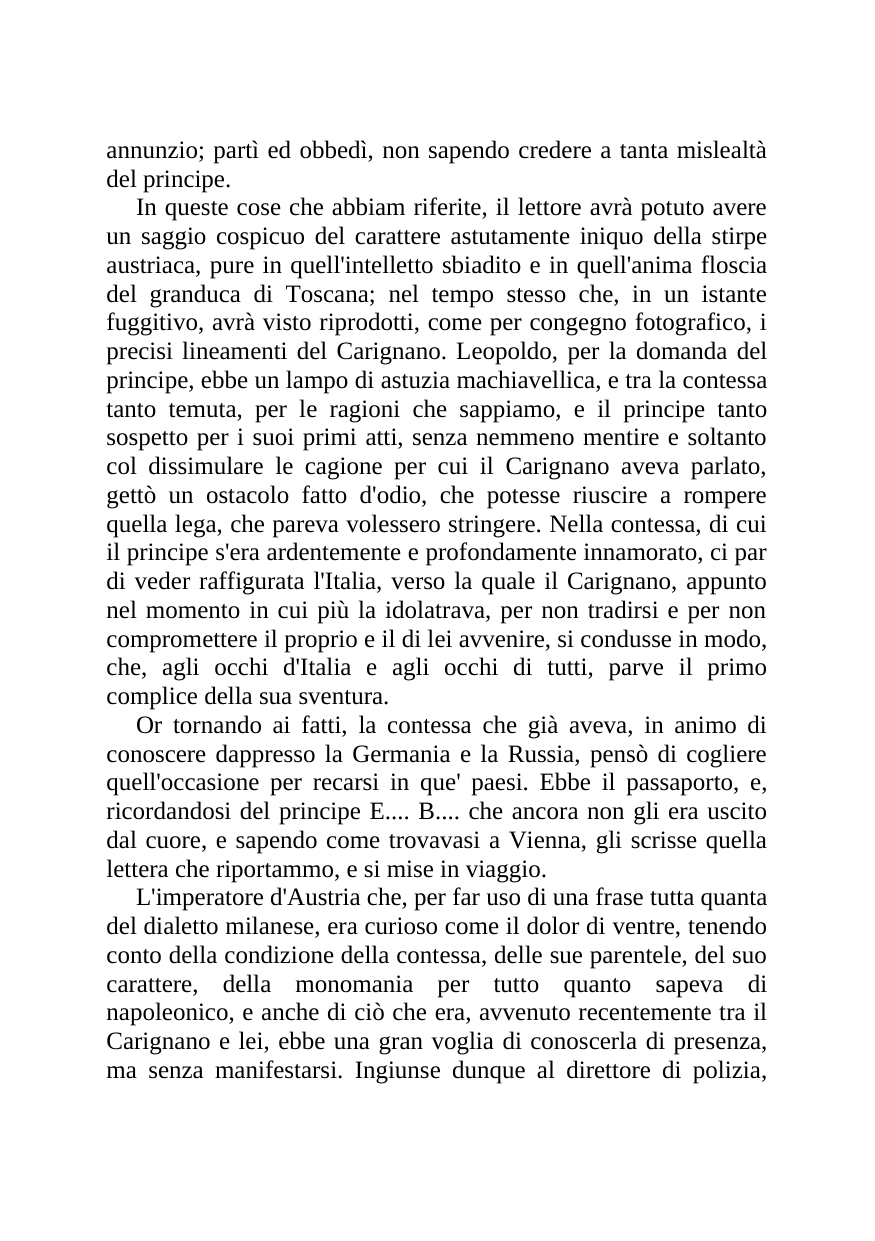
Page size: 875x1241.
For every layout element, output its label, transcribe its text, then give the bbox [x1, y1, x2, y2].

text Or tornando ai fatti, la contessa che già aveva, in animo di conoscere dappresso la Germania e la Russia, pensò di cogliere quell'occasione per recarsi in que' paesi. Ebbe il passaporto, e, ricordandosi del principe E.... B.... che ancora non gli era uscito dal cuore, e sapendo come trovavasi a Vienna, gli scrisse quella lettera che riportammo, e si mise in viaggio. [106, 710, 768, 882]
text annunzio; partì ed obbedì, non sapendo credere a tanta mislealtà del principe. [106, 135, 768, 192]
text In queste cose che abbiam riferite, il lettore avrà potuto avere un saggio cospicuo del carattere astutamente iniquo della stirpe austriaca, pure in quell'intelletto sbiadito e in quell'anima floscia del granduca di Toscana; nel tempo stesso che, in un istante fuggitivo, avrà visto riprodotti, come per congegno fotografico, i precisi lineamenti del Carignano. Leopoldo, per la domanda del principe, ebbe un lampo di astuzia machiavellica, e tra la contessa tanto temuta, per le ragioni che sappiamo, e il principe tanto sospetto per i suoi primi atti, senza nemmeno mentire e soltanto col dissimulare le cagione per cui il Carignano aveva parlato, gettò un ostacolo fatto d'odio, che potesse riuscire a rompere quella lega, che pareva volessero stringere. Nella contessa, di cui il principe s'era ardentemente e profondamente innamorato, ci par di veder raffigurata l'Italia, verso la quale il Carignano, appunto nel momento in cui più la idolatrava, per non tradirsi e per non compromettere il proprio e il di lei avvenire, si condusse in modo, che, agli occhi d'Italia e agli occhi di tutti, parve il primo complice della sua sventura. [106, 192, 768, 710]
text L'imperatore d'Austria che, per far uso di una frase tutta quanta del dialetto milanese, era curioso come il dolor di ventre, tenendo conto della condizione della contessa, delle sue parentele, del suo carattere, della monomania per tutto quanto sapeva di napoleonico, e anche di ciò che era, avvenuto recentemente tra il Carignano e lei, ebbe una gran voglia di conoscerla di presenza, ma senza manifestarsi. Ingiunse dunque al direttore di polizia, [106, 882, 768, 1084]
